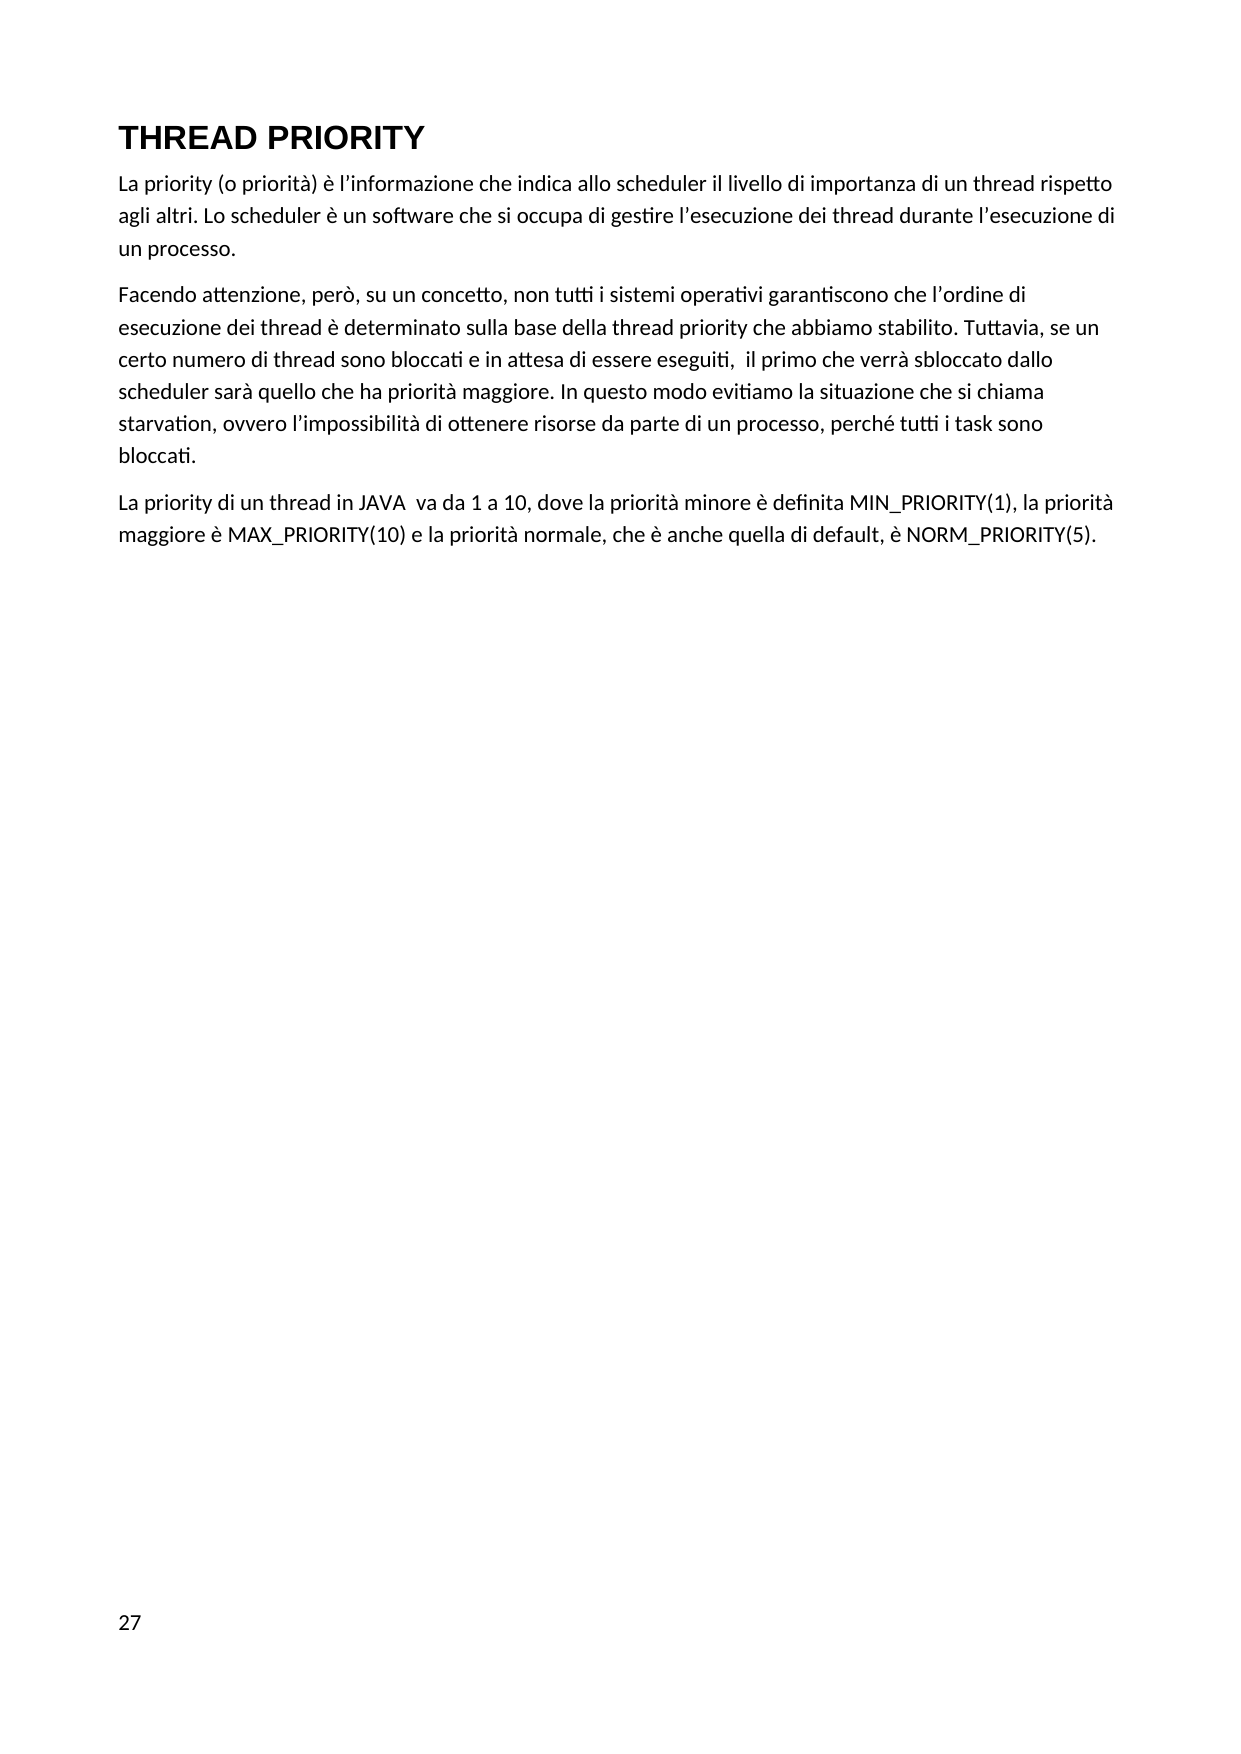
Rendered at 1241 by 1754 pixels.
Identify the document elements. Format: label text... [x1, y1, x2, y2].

text La priority (o priorità) è l’informazione che indica allo scheduler il livello di importanza di un thread rispetto agli altri. Lo scheduler è un software che si occupa di gestire l’esecuzione dei thread durante l’esecuzione di un processo. [118, 169, 1122, 262]
subtitle THREAD PRIORITY [118, 118, 1122, 157]
text Facendo attenzione, però, su un concetto, non tutti i sistemi operativi garantiscono che l’ordine di esecuzione dei thread è determinato sulla base della thread priority che abbiamo stabilito. Tuttavia, se un certo numero di thread sono bloccati e in attesa di essere eseguiti, il primo che verrà sbloccato dallo scheduler sarà quello che ha priorità maggiore. In questo modo evitiamo la situazione che si chiama starvation, ovvero l’impossibilità di ottenere risorse da parte di un processo, perché tutti i task sono bloccati. [118, 280, 1122, 469]
text La priority di un thread in JAVA va da 1 a 10, dove la priorità minore è definita MIN_PRIORITY(1), la priorità maggiore è MAX_PRIORITY(10) e la priorità normale, che è anche quella di default, è NORM_PRIORITY(5). [118, 488, 1122, 548]
